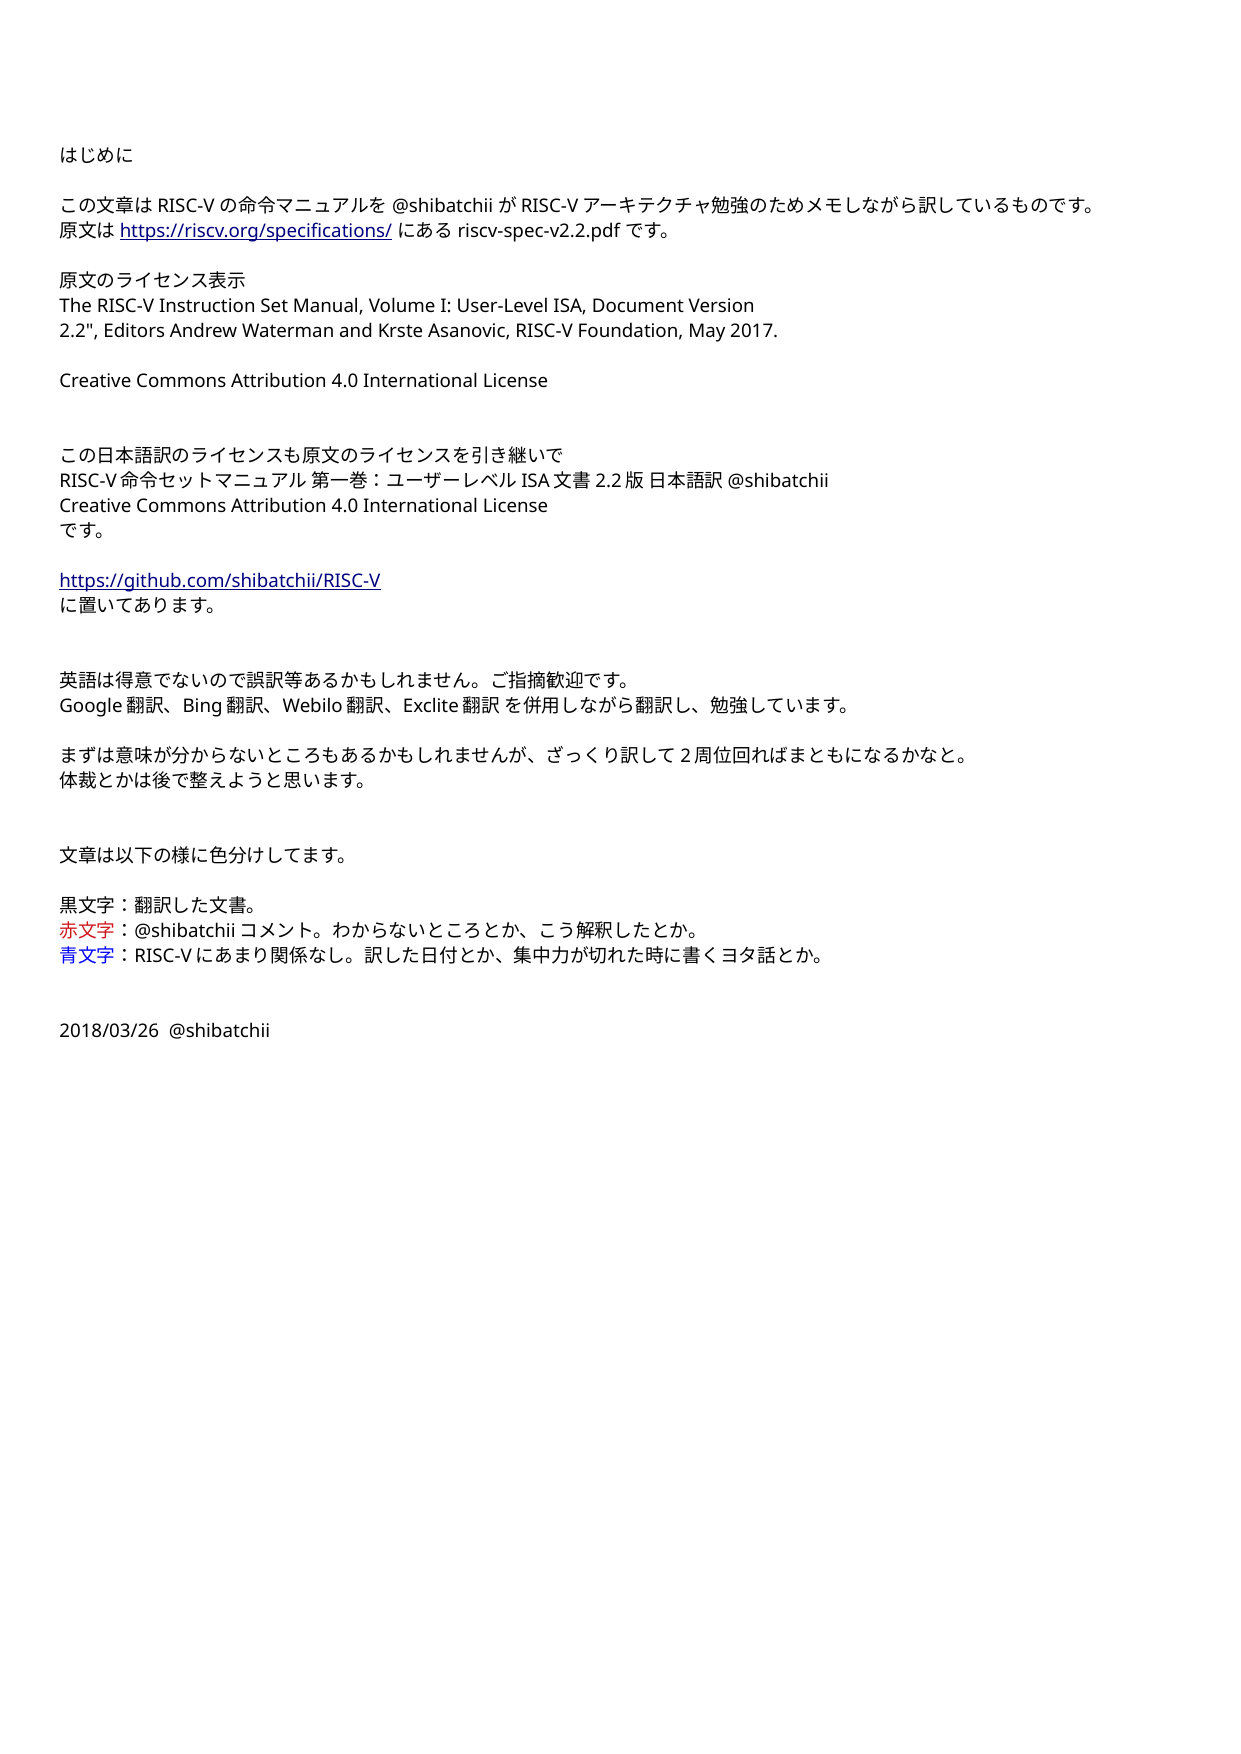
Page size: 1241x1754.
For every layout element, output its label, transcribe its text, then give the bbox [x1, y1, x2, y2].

text 青文字：RISC-Vにあまり関係なし。訳した日付とか、集中力が切れた時に書くヨタ話とか。 [59, 942, 1181, 967]
text Google翻訳、Bing翻訳、Webilo翻訳、Exclite翻訳 を併用しながら翻訳し、勉強しています。 [59, 692, 1181, 717]
text です。 [59, 517, 1181, 542]
text Creative Commons Attribution 4.0 International License [59, 367, 1181, 392]
text https://github.com/shibatchii/RISC-V [59, 567, 1181, 592]
text RISC-V命令セットマニュアル 第一巻：ユーザーレベルISA文書 2.2版 日本語訳 @shibatchii [59, 467, 1181, 492]
text 2018/03/26 @shibatchii [59, 1017, 1181, 1042]
text 原文のライセンス表示 [59, 267, 1181, 292]
text この文章は RISC-V の命令マニュアルを @shibatchii がRISC-Vアーキテクチャ勉強のためメモしながら訳しているものです。 [59, 192, 1181, 217]
text 2.2", Editors Andrew Waterman and Krste Asanovic, RISC-V Foundation, May 2017. [59, 317, 1181, 342]
text The RISC-V Instruction Set Manual, Volume I: User-Level ISA, Document Version [59, 292, 1181, 317]
text 赤文字：@shibatchiiコメント。わからないところとか、こう解釈したとか。 [59, 917, 1181, 942]
text に置いてあります。 [59, 592, 1181, 617]
text この日本語訳のライセンスも原文のライセンスを引き継いで [59, 442, 1181, 467]
text まずは意味が分からないところもあるかもしれませんが、ざっくり訳して2周位回ればまともになるかなと。 [59, 742, 1181, 767]
text 英語は得意でないので誤訳等あるかもしれません。ご指摘歓迎です。 [59, 667, 1181, 692]
text Creative Commons Attribution 4.0 International License [59, 492, 1181, 517]
text 文章は以下の様に色分けしてます。 [59, 842, 1181, 867]
text 体裁とかは後で整えようと思います。 [59, 767, 1181, 792]
text 黒文字：翻訳した文書。 [59, 892, 1181, 917]
text 原文は https://riscv.org/specifications/ にある riscv-spec-v2.2.pdf です。 [59, 217, 1181, 242]
text はじめに [59, 142, 1181, 167]
